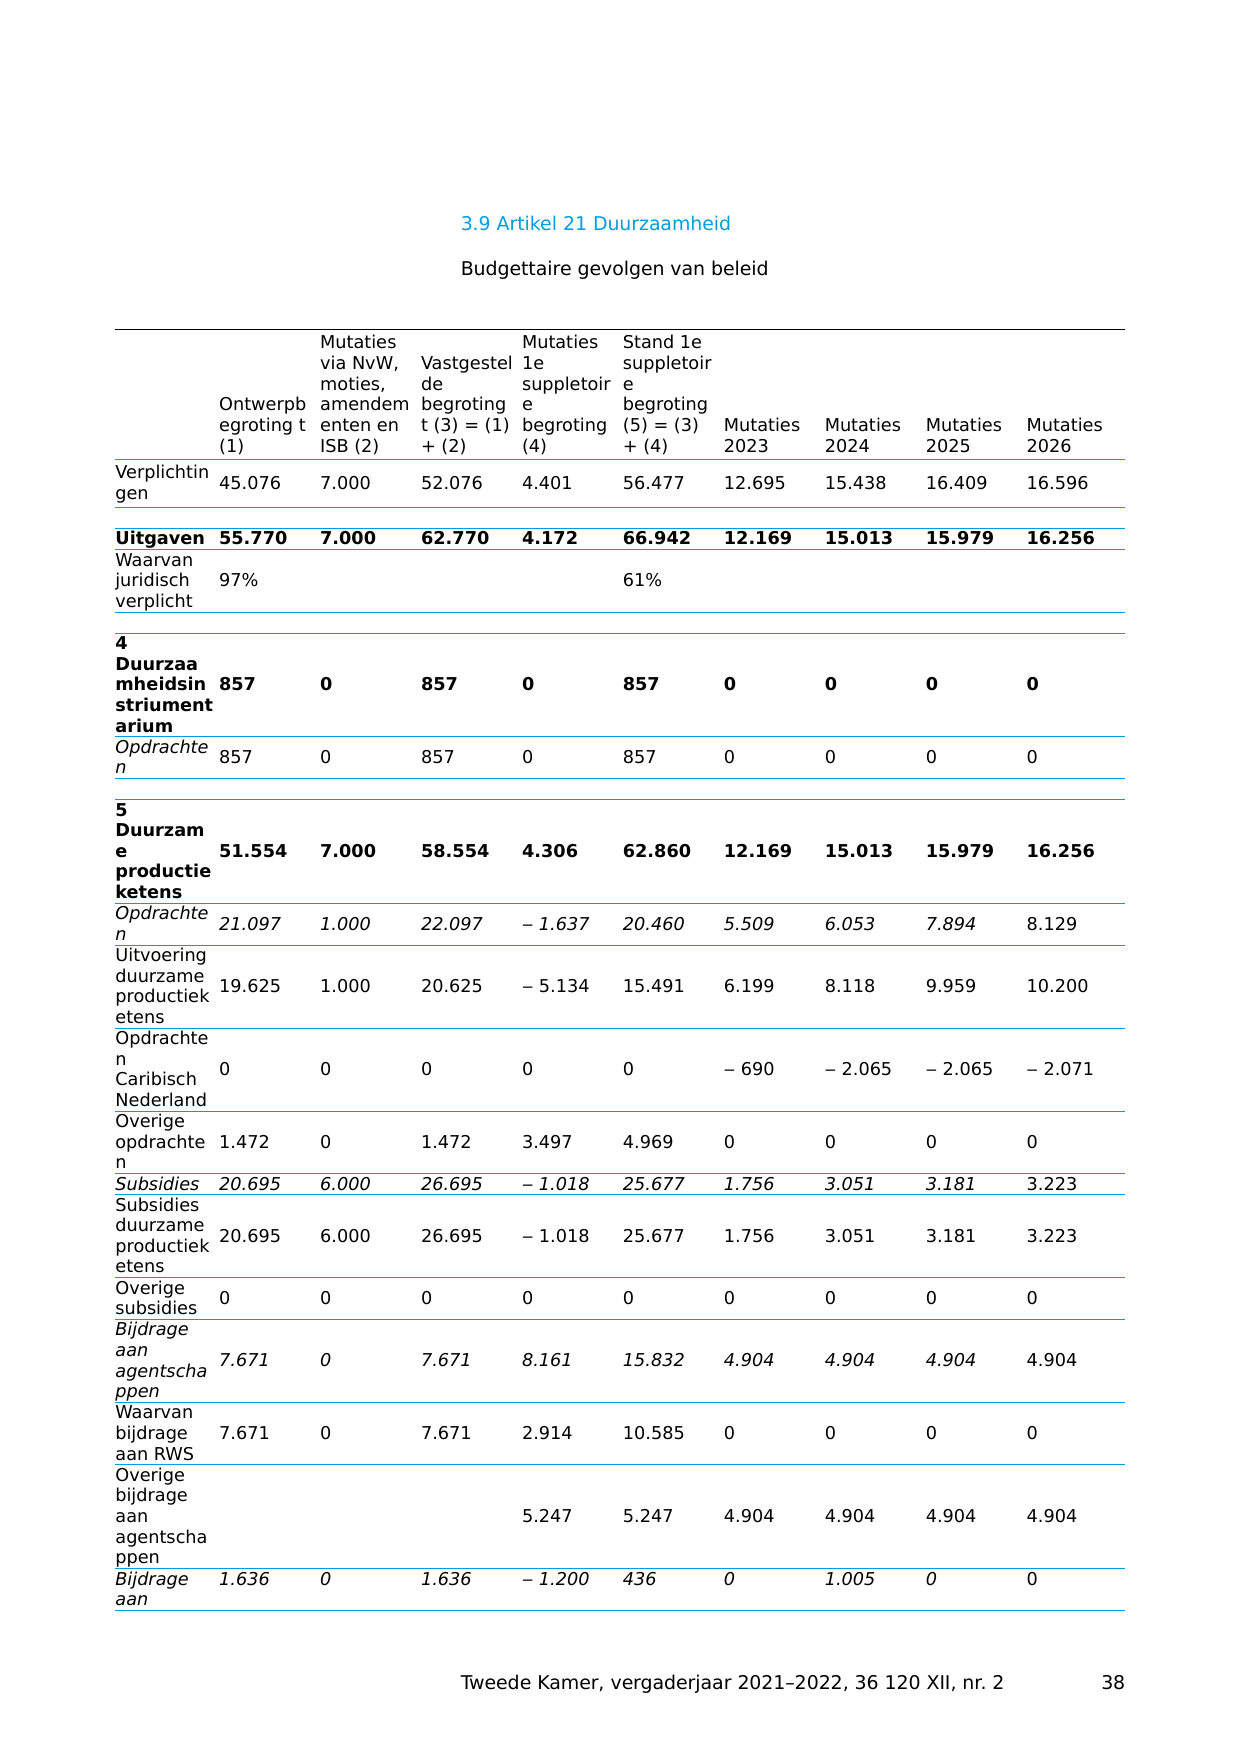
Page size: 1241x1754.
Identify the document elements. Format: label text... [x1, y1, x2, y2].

table_cell 55.770 [216, 529, 317, 549]
table_cell ‒ 690 [721, 1029, 822, 1111]
table_cell 16.256 [1024, 800, 1125, 903]
table_cell ‒ 2.065 [822, 1029, 923, 1111]
table_cell [519, 779, 620, 799]
table_cell 6.000 [317, 1195, 418, 1277]
table_cell 19.625 [216, 946, 317, 1027]
table_cell 7.671 [418, 1320, 519, 1402]
table_cell 0 [822, 1403, 923, 1464]
table_cell 0 [923, 1569, 1023, 1610]
table_cell Mutaties 2024 [822, 330, 923, 459]
table_cell 20.460 [620, 904, 721, 944]
table_cell 3.223 [1024, 1195, 1125, 1277]
table_cell Overige bijdrage aan agentschappen [115, 1465, 216, 1568]
table_cell [317, 779, 418, 799]
table_cell [721, 779, 822, 799]
table_cell 0 [1024, 1112, 1125, 1173]
table_cell 1.000 [317, 946, 418, 1027]
table_cell 66.942 [620, 529, 721, 549]
table_cell ‒ 1.200 [519, 1569, 620, 1610]
table_cell 0 [721, 1403, 822, 1464]
table_cell 1.756 [721, 1195, 822, 1277]
table_cell Opdrachten [115, 737, 216, 778]
table_cell 0 [721, 1112, 822, 1173]
table_cell 5.509 [721, 904, 822, 944]
table_cell 15.979 [923, 800, 1023, 903]
table_cell [721, 550, 822, 611]
title 3.9 Artikel 21 Duurzaamheid [461, 213, 1125, 235]
table_cell 62.770 [418, 529, 519, 549]
table_cell [418, 779, 519, 799]
table_cell 7.894 [923, 904, 1023, 944]
table_cell 15.013 [822, 800, 923, 903]
table_cell [115, 613, 216, 632]
table_cell Uitvoering duurzame productieketens [115, 946, 216, 1027]
table_cell [822, 613, 923, 632]
table_cell 0 [519, 737, 620, 778]
table_cell 45.076 [216, 460, 317, 507]
table_cell 15.491 [620, 946, 721, 1027]
table_cell [418, 1465, 519, 1568]
table_cell 857 [620, 634, 721, 736]
table_cell 16.409 [923, 460, 1023, 507]
table_cell 3.181 [923, 1195, 1023, 1277]
table_cell Uitgaven [115, 529, 216, 549]
table_cell ‒ 1.018 [519, 1174, 620, 1194]
table_cell 25.677 [620, 1195, 721, 1277]
table_cell [317, 1465, 418, 1568]
table_cell 0 [822, 1112, 923, 1173]
table_cell 0 [418, 1278, 519, 1319]
table_cell 7.671 [216, 1403, 317, 1464]
table_cell [923, 779, 1023, 799]
table_cell Opdrachten [115, 904, 216, 944]
table_cell 0 [822, 737, 923, 778]
table_cell 857 [216, 634, 317, 736]
table_cell 9.959 [923, 946, 1023, 1027]
table_cell 4.904 [923, 1465, 1023, 1568]
table_cell 0 [418, 1029, 519, 1111]
table_cell 16.256 [1024, 529, 1125, 549]
table_cell 7.671 [216, 1320, 317, 1402]
table_cell 0 [822, 634, 923, 736]
table_cell 58.554 [418, 800, 519, 903]
table_cell ‒ 2.071 [1024, 1029, 1125, 1111]
table_cell [115, 330, 216, 459]
table_cell [923, 550, 1023, 611]
table_cell [519, 613, 620, 632]
table_cell 5.247 [620, 1465, 721, 1568]
table_cell 52.076 [418, 460, 519, 507]
table_cell 51.554 [216, 800, 317, 903]
table_cell 3.051 [822, 1174, 923, 1194]
table_cell 7.000 [317, 800, 418, 903]
table_cell 857 [620, 737, 721, 778]
table_cell 1.005 [822, 1569, 923, 1610]
table_cell 26.695 [418, 1174, 519, 1194]
table_cell Mutaties 2023 [721, 330, 822, 459]
table_cell 0 [923, 1112, 1023, 1173]
table_cell Ontwerpbegroting t (1) [216, 330, 317, 459]
table_cell 0 [923, 1278, 1023, 1319]
table_cell ‒ 1.637 [519, 904, 620, 944]
table_cell 7.000 [317, 529, 418, 549]
table_cell [216, 1465, 317, 1568]
table_cell 0 [317, 1112, 418, 1173]
table_cell 0 [923, 1403, 1023, 1464]
table_cell 0 [519, 1278, 620, 1319]
table_cell [216, 508, 317, 528]
table_cell Bijdrage aan agentschappen [115, 1320, 216, 1402]
table_cell 16.596 [1024, 460, 1125, 507]
table_cell 7.000 [317, 460, 418, 507]
table_cell Verplichtingen [115, 460, 216, 507]
table_cell 0 [317, 1320, 418, 1402]
table_cell 0 [1024, 1403, 1125, 1464]
table_header Tabel 16 Budgettaire gevolgen van beleid artikel 21 Duurzaamheid (bedragen x € 1.000) [115, 304, 1125, 329]
table_cell 0 [216, 1278, 317, 1319]
table_cell [418, 550, 519, 611]
table_cell [1024, 508, 1125, 528]
table_cell Mutaties 2026 [1024, 330, 1125, 459]
table_cell 1.000 [317, 904, 418, 944]
table_cell 0 [317, 737, 418, 778]
table_cell [923, 613, 1023, 632]
table_cell 0 [822, 1278, 923, 1319]
table_cell 4 Duurzaamheidsinstriumentarium [115, 634, 216, 736]
table_cell 4.969 [620, 1112, 721, 1173]
table_cell 0 [923, 634, 1023, 736]
table_cell 0 [1024, 737, 1125, 778]
table_cell 1.472 [216, 1112, 317, 1173]
table_cell 857 [418, 737, 519, 778]
table_cell 0 [620, 1278, 721, 1319]
table_cell 4.401 [519, 460, 620, 507]
table_cell 3.181 [923, 1174, 1023, 1194]
table_cell 8.118 [822, 946, 923, 1027]
table_cell 4.904 [721, 1465, 822, 1568]
table_cell Bijdrage aan [115, 1569, 216, 1610]
table_cell ‒ 5.134 [519, 946, 620, 1027]
table_cell 20.695 [216, 1174, 317, 1194]
table_cell 0 [317, 1569, 418, 1610]
table_cell [721, 508, 822, 528]
table_cell 10.585 [620, 1403, 721, 1464]
table_cell 6.199 [721, 946, 822, 1027]
table_cell 25.677 [620, 1174, 721, 1194]
table_cell 2.914 [519, 1403, 620, 1464]
table_cell 8.129 [1024, 904, 1125, 944]
table_cell 1.636 [216, 1569, 317, 1610]
table_cell [822, 508, 923, 528]
table_cell 1.756 [721, 1174, 822, 1194]
table_cell 857 [216, 737, 317, 778]
table_cell 3.497 [519, 1112, 620, 1173]
table_cell 12.169 [721, 800, 822, 903]
table_cell 4.904 [1024, 1465, 1125, 1568]
table_cell [216, 779, 317, 799]
table_cell Overige subsidies [115, 1278, 216, 1319]
table_cell 56.477 [620, 460, 721, 507]
table_cell Waarvan bijdrage aan RWS [115, 1403, 216, 1464]
table_cell [1024, 779, 1125, 799]
table_cell [317, 613, 418, 632]
table_cell 0 [1024, 634, 1125, 736]
table_cell 3.051 [822, 1195, 923, 1277]
table_cell 20.695 [216, 1195, 317, 1277]
table_cell 6.000 [317, 1174, 418, 1194]
table_cell Subsidies duurzame productieketens [115, 1195, 216, 1277]
table_cell 7.671 [418, 1403, 519, 1464]
table_cell 0 [620, 1029, 721, 1111]
table_cell [519, 550, 620, 611]
table_cell ‒ 2.065 [923, 1029, 1023, 1111]
table_cell 8.161 [519, 1320, 620, 1402]
table_cell 22.097 [418, 904, 519, 944]
table_cell 20.625 [418, 946, 519, 1027]
table_cell 4.306 [519, 800, 620, 903]
table_cell 4.904 [822, 1465, 923, 1568]
table_cell 4.904 [721, 1320, 822, 1402]
table_cell 0 [317, 1403, 418, 1464]
table_cell 0 [1024, 1569, 1125, 1610]
table_cell Stand 1e suppletoire begroting (5) = (3) + (4) [620, 330, 721, 459]
table_cell 0 [721, 1569, 822, 1610]
table_cell Vastgestelde begroting t (3) = (1) + (2) [418, 330, 519, 459]
table_cell 5 Duurzame productieketens [115, 800, 216, 903]
table_cell Mutaties via NvW, moties, amendementen en ISB (2) [317, 330, 418, 459]
table_cell [721, 613, 822, 632]
table_cell 6.053 [822, 904, 923, 944]
table_cell [822, 550, 923, 611]
table_cell Subsidies [115, 1174, 216, 1194]
table_cell [317, 550, 418, 611]
table_cell 0 [1024, 1278, 1125, 1319]
table_cell 1.636 [418, 1569, 519, 1610]
table_cell [115, 779, 216, 799]
table_cell 62.860 [620, 800, 721, 903]
table_cell [620, 779, 721, 799]
table_cell 15.438 [822, 460, 923, 507]
table_cell 0 [721, 634, 822, 736]
table_cell 0 [519, 1029, 620, 1111]
table_cell [418, 613, 519, 632]
title Budgettaire gevolgen van beleid [461, 258, 1125, 280]
table_cell [620, 508, 721, 528]
table_cell 4.172 [519, 529, 620, 549]
table_cell 21.097 [216, 904, 317, 944]
table_cell [317, 508, 418, 528]
table_cell 0 [317, 634, 418, 736]
table_cell [1024, 613, 1125, 632]
table_cell [822, 779, 923, 799]
table_cell 0 [317, 1029, 418, 1111]
table_cell [115, 508, 216, 528]
table_cell 0 [721, 737, 822, 778]
table_cell 15.832 [620, 1320, 721, 1402]
table_cell 0 [923, 737, 1023, 778]
table_cell [216, 613, 317, 632]
table_cell 12.695 [721, 460, 822, 507]
table_cell [1024, 550, 1125, 611]
table_cell Mutaties 2025 [923, 330, 1023, 459]
table_cell 4.904 [923, 1320, 1023, 1402]
table_cell 61% [620, 550, 721, 611]
table_cell 97% [216, 550, 317, 611]
table_cell 15.979 [923, 529, 1023, 549]
table_cell 12.169 [721, 529, 822, 549]
table_cell ‒ 1.018 [519, 1195, 620, 1277]
table_cell Waarvan juridisch verplicht [115, 550, 216, 611]
table_cell 4.904 [822, 1320, 923, 1402]
table_cell Overige opdrachten [115, 1112, 216, 1173]
table_cell [418, 508, 519, 528]
table_cell [620, 613, 721, 632]
table_cell Opdrachten Caribisch Nederland [115, 1029, 216, 1111]
table_cell 3.223 [1024, 1174, 1125, 1194]
table_cell Mutaties 1e suppletoire begroting (4) [519, 330, 620, 459]
table_cell 0 [519, 634, 620, 736]
table_cell 10.200 [1024, 946, 1125, 1027]
table_cell [923, 508, 1023, 528]
table_cell 0 [317, 1278, 418, 1319]
table_cell [519, 508, 620, 528]
table_cell 5.247 [519, 1465, 620, 1568]
table_cell 0 [721, 1278, 822, 1319]
table_cell 15.013 [822, 529, 923, 549]
table_cell 4.904 [1024, 1320, 1125, 1402]
table_cell 436 [620, 1569, 721, 1610]
table_cell 26.695 [418, 1195, 519, 1277]
table_cell 0 [216, 1029, 317, 1111]
table_cell 1.472 [418, 1112, 519, 1173]
table_cell 857 [418, 634, 519, 736]
